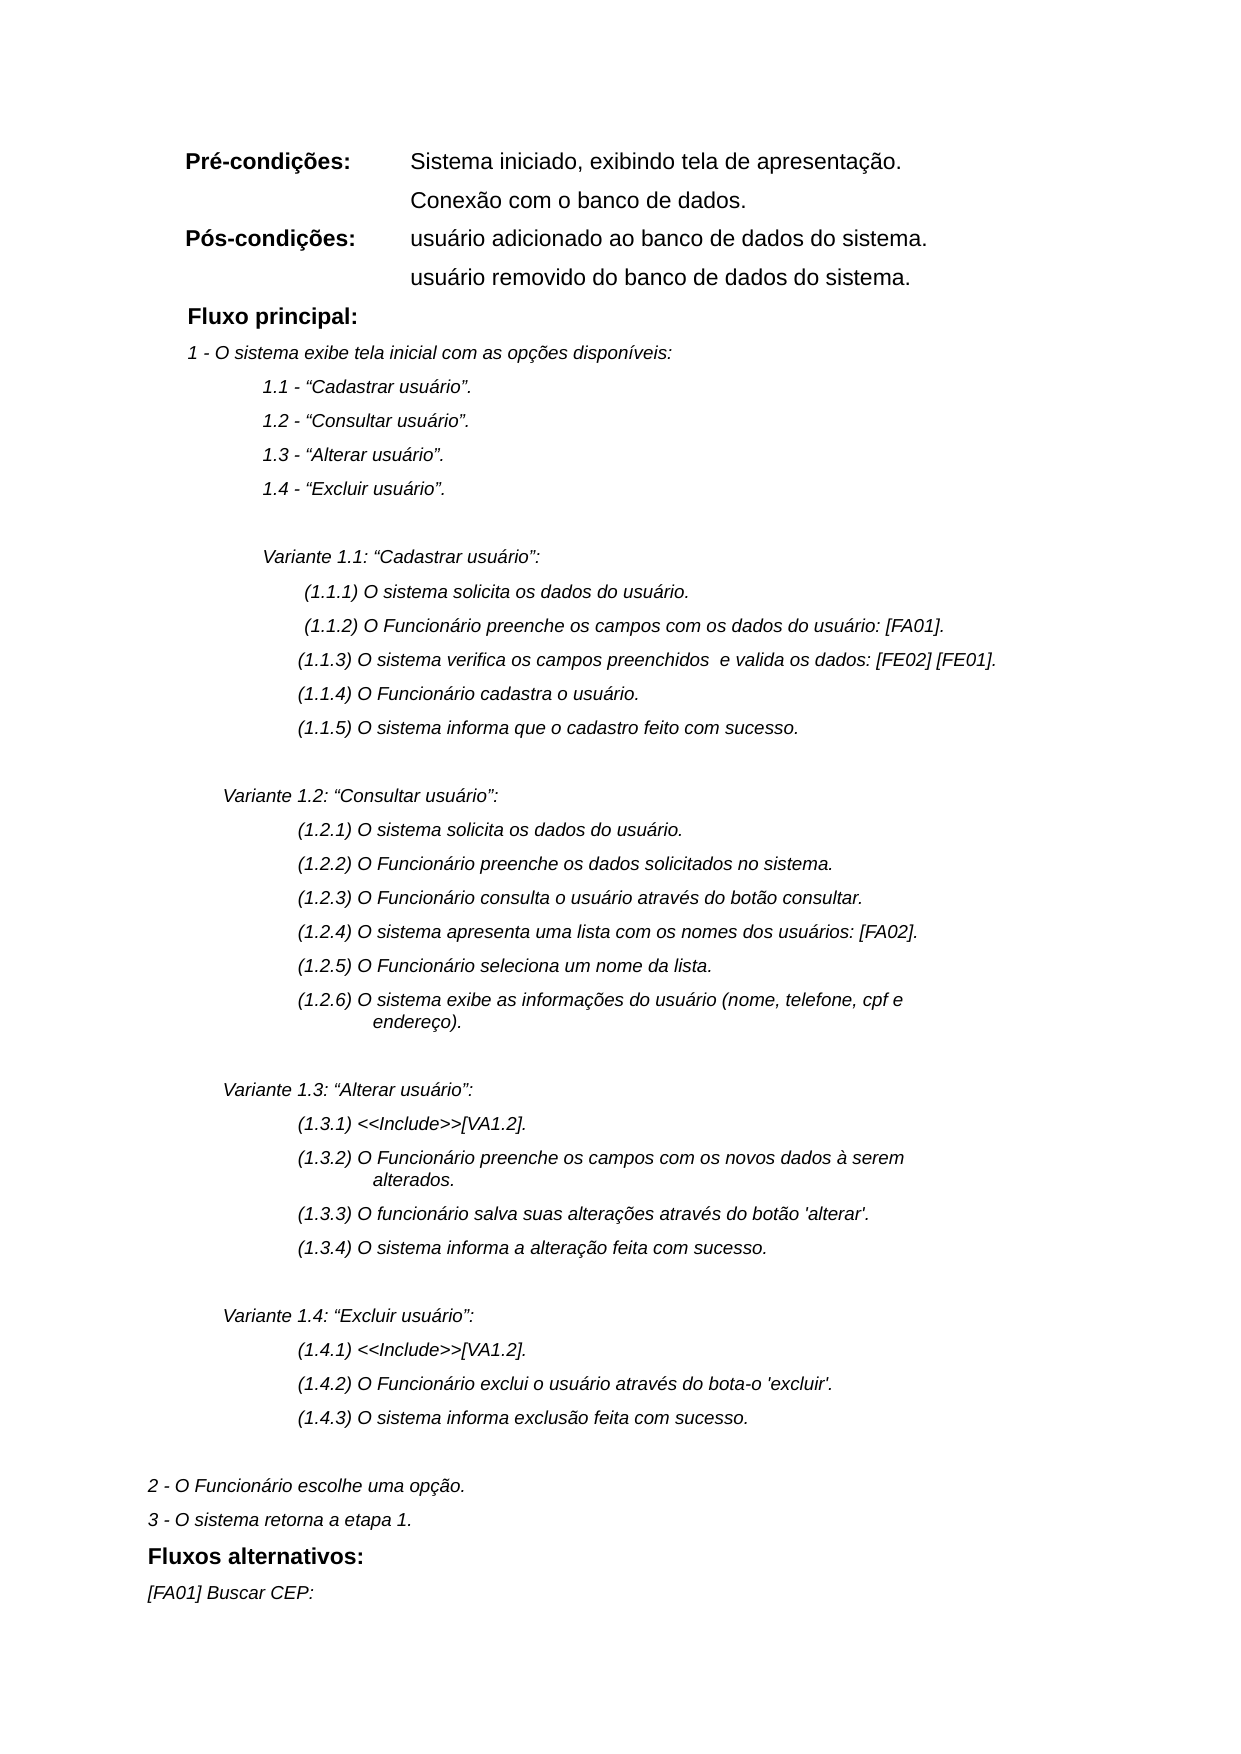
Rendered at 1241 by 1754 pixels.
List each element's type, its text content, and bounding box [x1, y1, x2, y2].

text (1.4.1) <<Include>>[VA1.2]. [148, 1339, 1092, 1360]
text (1.2.1) O sistema solicita os dados do usuário. [148, 819, 1092, 840]
text (1.1.1) O sistema solicita os dados do usuário. [187, 580, 1092, 602]
text Variante 1.4: “Excluir usuário”: [148, 1305, 1092, 1326]
text [FA01] Buscar CEP: [148, 1582, 1092, 1604]
text Fluxo principal: [187, 303, 1092, 329]
text usuário removido do banco de dados do sistema. [185, 264, 1092, 291]
text (1.3.1) <<Include>>[VA1.2]. [148, 1113, 1092, 1134]
text 3 - O sistema retorna a etapa 1. [148, 1509, 1092, 1531]
text Conexão com o banco de dados. [185, 187, 1092, 213]
text 1.1 - “Cadastrar usuário”. [187, 376, 1092, 398]
text (1.2.4) O sistema apresenta uma lista com os nomes dos usuários: [FA02]. [148, 921, 1092, 943]
text Variante 1.3: “Alterar usuário”: [148, 1079, 1092, 1100]
text (1.1.5) O sistema informa que o cadastro feito com sucesso. [148, 717, 1092, 738]
text Variante 1.1: “Cadastrar usuário”: [187, 546, 1092, 568]
text Fluxos alternativos: [148, 1543, 1092, 1569]
text 1 - O sistema exibe tela inicial com as opções disponíveis: [187, 342, 1092, 363]
text 1.4 - “Excluir usuário”. [187, 478, 1092, 500]
text 1.2 - “Consultar usuário”. [187, 410, 1092, 432]
text 2 - O Funcionário escolhe uma opção. [148, 1475, 1092, 1497]
text (1.3.3) O funcionário salva suas alterações através do botão 'alterar'. [148, 1203, 1092, 1224]
text (1.1.3) O sistema verifica os campos preenchidos e valida os dados: [FE02] [FE01]. [148, 648, 1092, 670]
text (1.2.3) O Funcionário consulta o usuário através do botão consultar. [148, 887, 1092, 908]
text (1.1.4) O Funcionário cadastra o usuário. [148, 683, 1092, 704]
text (1.3.4) O sistema informa a alteração feita com sucesso. [148, 1237, 1092, 1258]
text Pós-condições: usuário adicionado ao banco de dados do sistema. [185, 225, 1092, 252]
text Pré-condições: Sistema iniciado, exibindo tela de apresentação. [185, 148, 1092, 174]
text (1.3.2) O Funcionário preenche os campos com os novos dados à serem alterados. [148, 1147, 1092, 1190]
text Variante 1.2: “Consultar usuário”: [148, 785, 1092, 806]
text 1.3 - “Alterar usuário”. [187, 444, 1092, 466]
text (1.4.3) O sistema informa exclusão feita com sucesso. [148, 1407, 1092, 1428]
text (1.1.2) O Funcionário preenche os campos com os dados do usuário: [FA01]. [187, 614, 1092, 636]
text (1.4.2) O Funcionário exclui o usuário através do bota-o 'excluir'. [148, 1373, 1092, 1394]
text (1.2.2) O Funcionário preenche os dados solicitados no sistema. [148, 853, 1092, 874]
text (1.2.5) O Funcionário seleciona um nome da lista. [148, 955, 1092, 977]
text (1.2.6) O sistema exibe as informações do usuário (nome, telefone, cpf e endereço). [148, 989, 1092, 1032]
